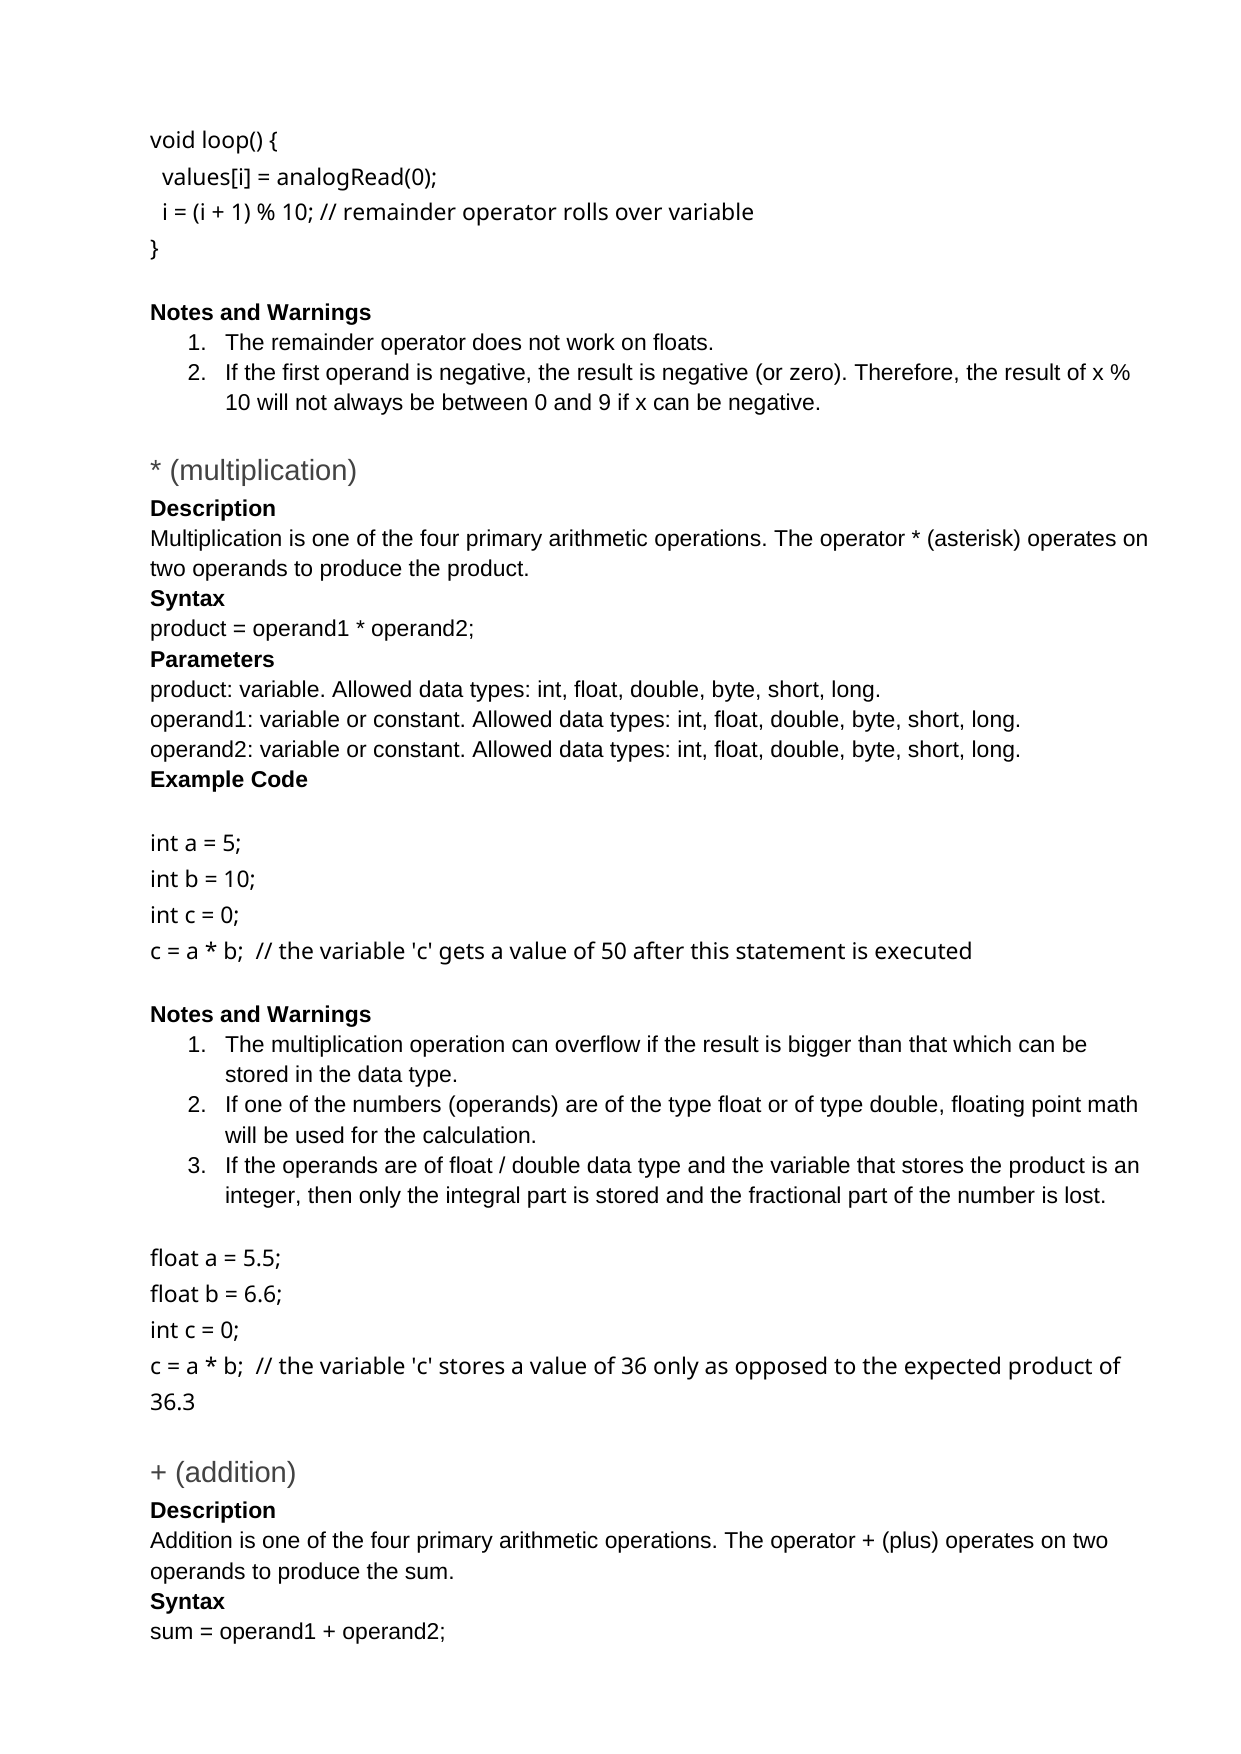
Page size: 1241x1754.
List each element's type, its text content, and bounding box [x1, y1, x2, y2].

text int c = 0; [150, 1314, 1152, 1346]
list The multiplication operation can overflow if the result is bigger than that which can be stored in the data type. [187, 1031, 1152, 1087]
text Multiplication is one of the four primary arithmetic operations. The operator * (asterisk) operates on two operands to produce the product. [150, 525, 1152, 581]
text Notes and Warnings [150, 1001, 1152, 1027]
text Description [150, 1497, 1152, 1524]
text product: variable. Allowed data types: int, float, double, byte, short, long. [150, 676, 1152, 702]
text Notes and Warnings [150, 298, 1152, 325]
text } [150, 232, 1152, 263]
text float b = 6.6; [150, 1278, 1152, 1309]
text void loop() { [150, 124, 1152, 156]
text c = a * b; // the variable 'c' stores a value of 36 only as opposed to the expected product of 36.3 [150, 1350, 1152, 1417]
subtitle * (multiplication) [150, 453, 1152, 486]
text values[i] = analogRead(0); [150, 160, 1152, 192]
list The remainder operator does not work on floats. [187, 329, 1152, 355]
text Example Code [150, 766, 1152, 793]
text int c = 0; [150, 899, 1152, 930]
text sum = operand1 + operand2; [150, 1618, 1152, 1644]
text Syntax [150, 1588, 1152, 1614]
text operand2: variable or constant. Allowed data types: int, float, double, byte, short, long. [150, 736, 1152, 762]
text int a = 5; [150, 827, 1152, 858]
list If the first operand is negative, the result is negative (or zero). Therefore, the result of x % 10 will not always be between 0 and 9 if x can be negative. [187, 359, 1152, 415]
text float a = 5.5; [150, 1242, 1152, 1274]
text c = a * b; // the variable 'c' gets a value of 50 after this statement is executed [150, 934, 1152, 966]
text Parameters [150, 646, 1152, 672]
list If one of the numbers (operands) are of the type float or of type double, floating point math will be used for the calculation. [187, 1091, 1152, 1148]
text Description [150, 494, 1152, 521]
text operand1: variable or constant. Allowed data types: int, float, double, byte, short, long. [150, 706, 1152, 732]
subtitle + (addition) [150, 1455, 1152, 1489]
text Syntax [150, 585, 1152, 611]
text int b = 10; [150, 863, 1152, 894]
text i = (i + 1) % 10; // remainder operator rolls over variable [150, 196, 1152, 228]
text product = operand1 * operand2; [150, 615, 1152, 642]
list If the operands are of float / double data type and the variable that stores the product is an integer, then only the integral part is stored and the fractional part of the number is lost. [187, 1152, 1152, 1208]
text Addition is one of the four primary arithmetic operations. The operator + (plus) operates on two operands to produce the sum. [150, 1527, 1152, 1584]
